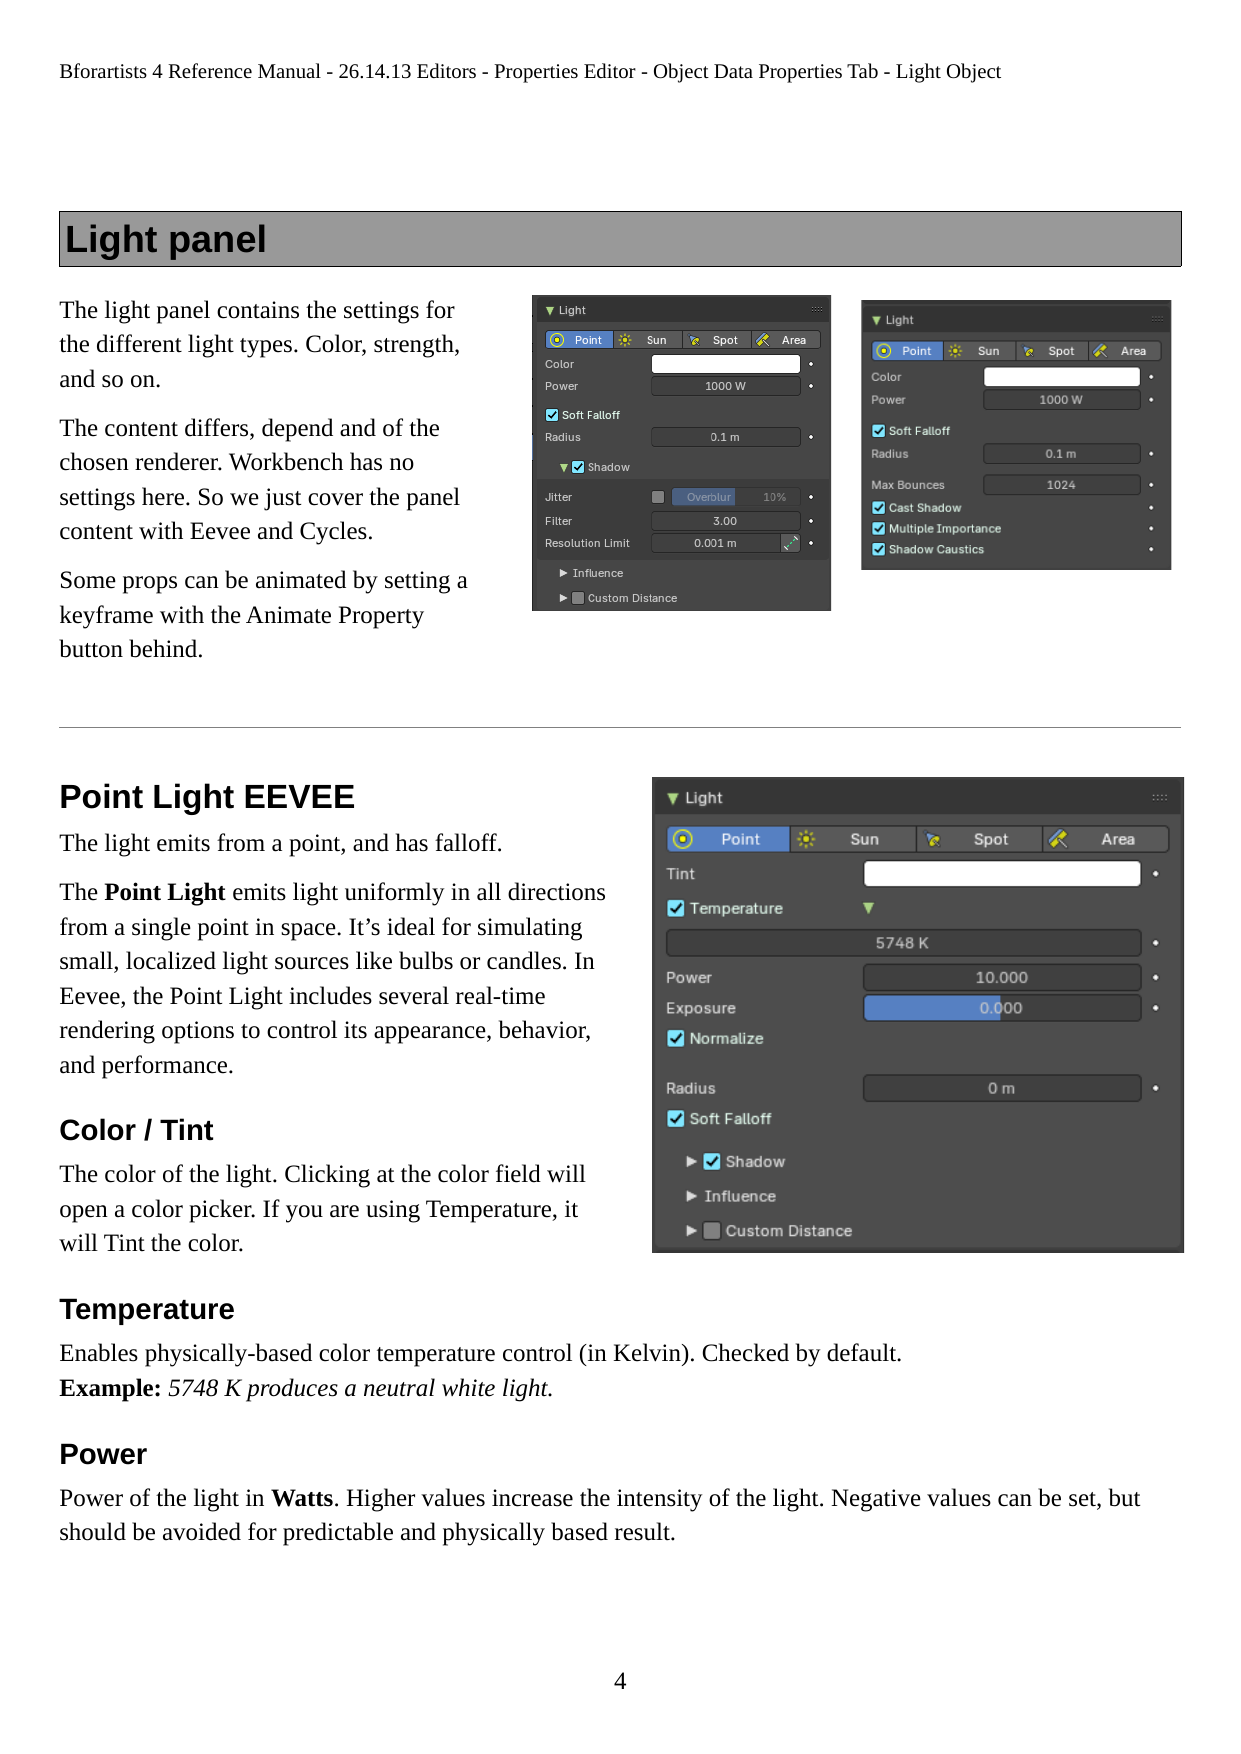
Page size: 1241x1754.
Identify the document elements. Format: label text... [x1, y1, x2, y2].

table_header Light panel [60, 212, 1181, 266]
text The light emits from a point, and has falloff. [59, 828, 652, 857]
subtitle Temperature [59, 1292, 1181, 1326]
text The Point Light emits light uniformly in all directions from a single point in space. It’s ideal for simulating small, localized light sources like bulbs or candles. In Eevee, the Point Light includes several real-time rendering options to control its appearance, behavior, and performance. [59, 877, 652, 1078]
picture [861, 300, 1172, 570]
subtitle Power [59, 1437, 1181, 1470]
picture [652, 777, 1185, 1253]
text The color of the light. Clicking at the color field will open a color picker. If you are using Temperature, it will Tint the color. [59, 1159, 1181, 1257]
text Power of the light in Watts. Higher values increase the intensity of the light. Negative values can be set, but should be avoided for predictable and physically based result. [59, 1483, 1181, 1546]
text Some props can be animated by setting a keyframe with the Animate Property button behind. [59, 565, 1181, 663]
picture [532, 295, 832, 611]
text [832, 295, 1181, 392]
text Enables physically-based color temperature control (in Kelvin). Checked by default. Example: 5748 K produces a neutral white light. [59, 1338, 1181, 1402]
subtitle Color / Tint [59, 1113, 652, 1147]
text The light panel contains the settings for the different light types. Color, strength, and so on. [59, 295, 532, 392]
text [832, 413, 861, 545]
subtitle Point Light EEVEE [59, 777, 652, 816]
text The content differs, depend and of the chosen renderer. Workbench has no settings here. So we just cover the panel content with Eevee and Cycles. [59, 413, 532, 545]
